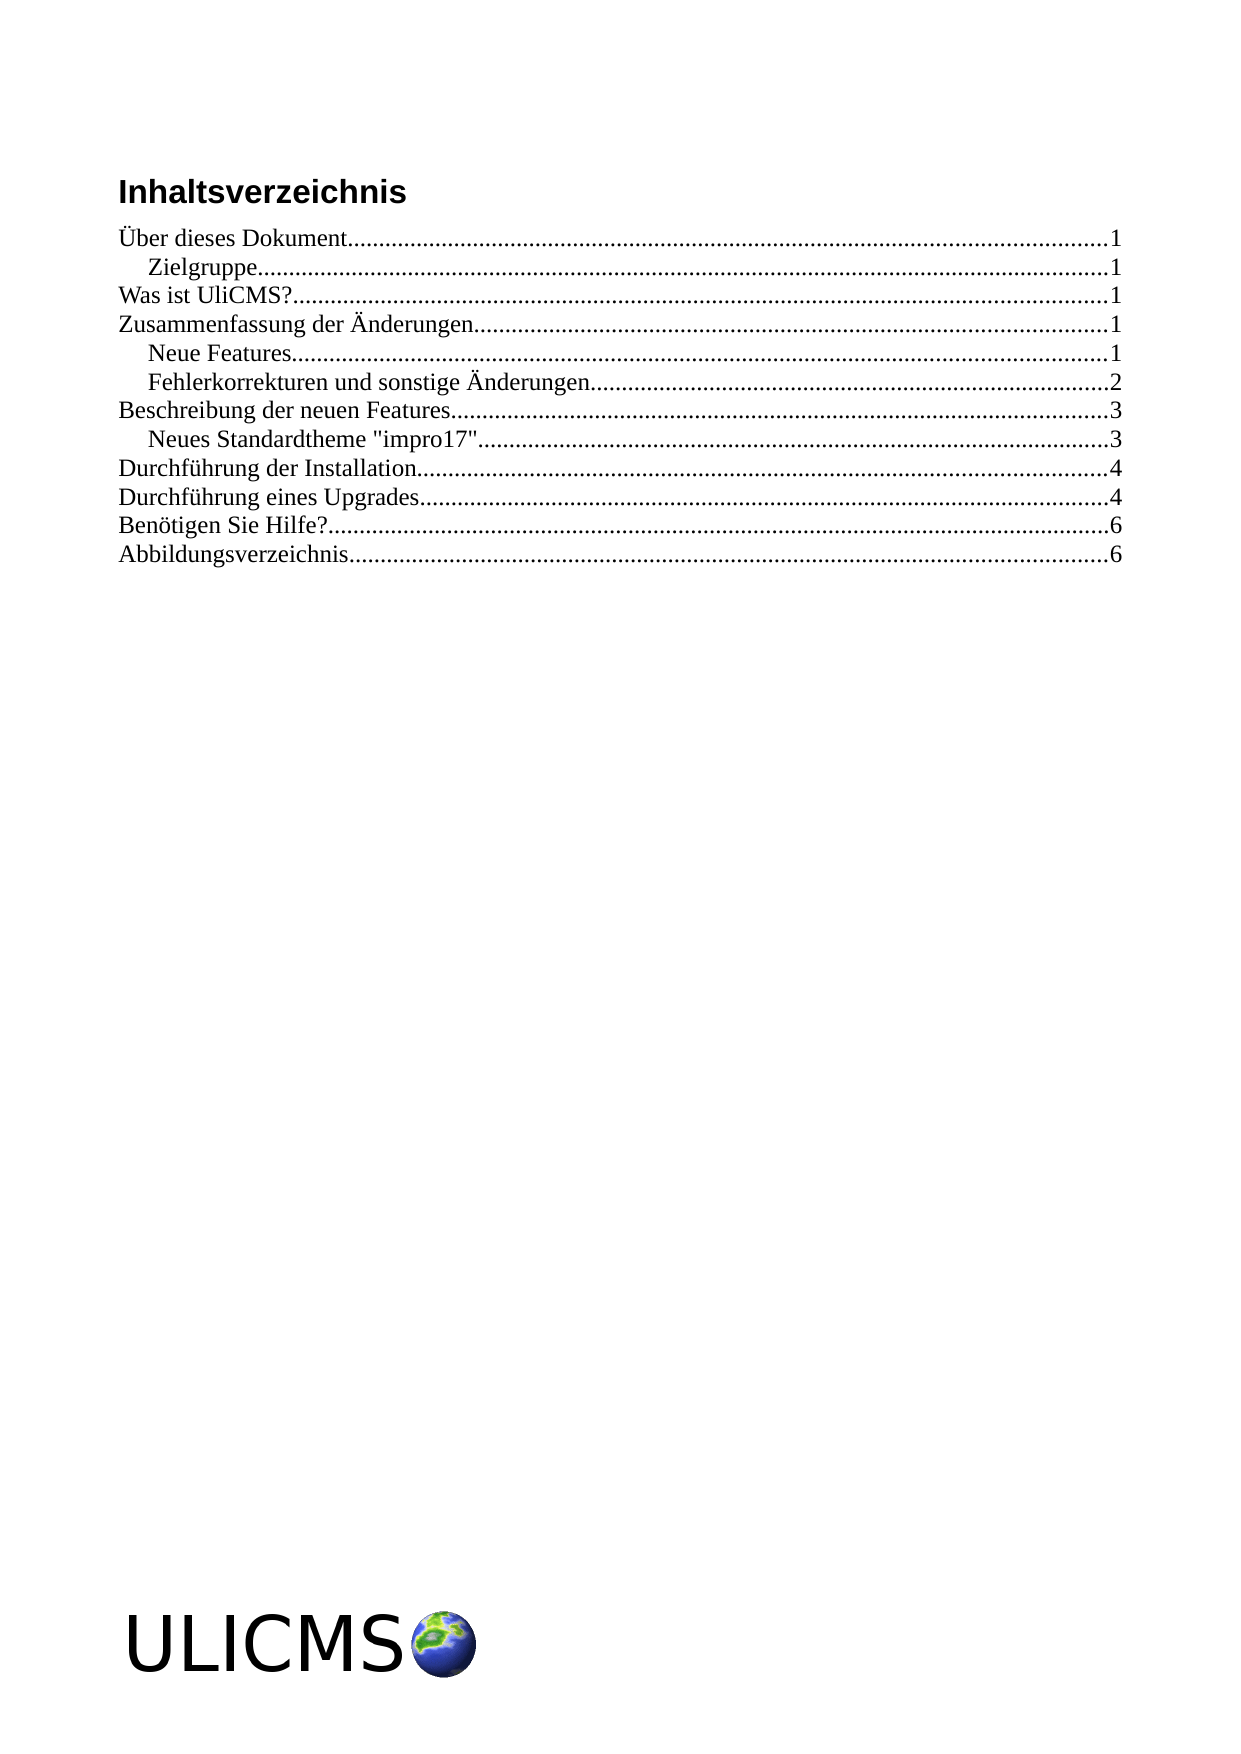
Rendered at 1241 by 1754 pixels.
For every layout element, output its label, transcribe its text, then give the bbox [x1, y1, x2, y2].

text Durchführung der Installation 4 [118, 453, 1122, 482]
text Zielgruppe 1 [148, 252, 1122, 280]
text Fehlerkorrekturen und sonstige Änderungen 2 [148, 367, 1122, 395]
picture [118, 1607, 479, 1681]
text Zusammenfassung der Änderungen 1 [118, 309, 1122, 338]
text Neues Standardtheme "impro17" 3 [148, 424, 1122, 453]
text Durchführung eines Upgrades 4 [118, 482, 1122, 510]
text Was ist UliCMS? 1 [118, 280, 1122, 309]
text Über dieses Dokument 1 [118, 223, 1122, 252]
text Benötigen Sie Hilfe? 6 [118, 510, 1122, 539]
text Abbildungsverzeichnis 6 [118, 539, 1122, 568]
text Neue Features 1 [148, 338, 1122, 367]
subtitle Inhaltsverzeichnis [118, 172, 1122, 210]
text Beschreibung der neuen Features 3 [118, 395, 1122, 424]
